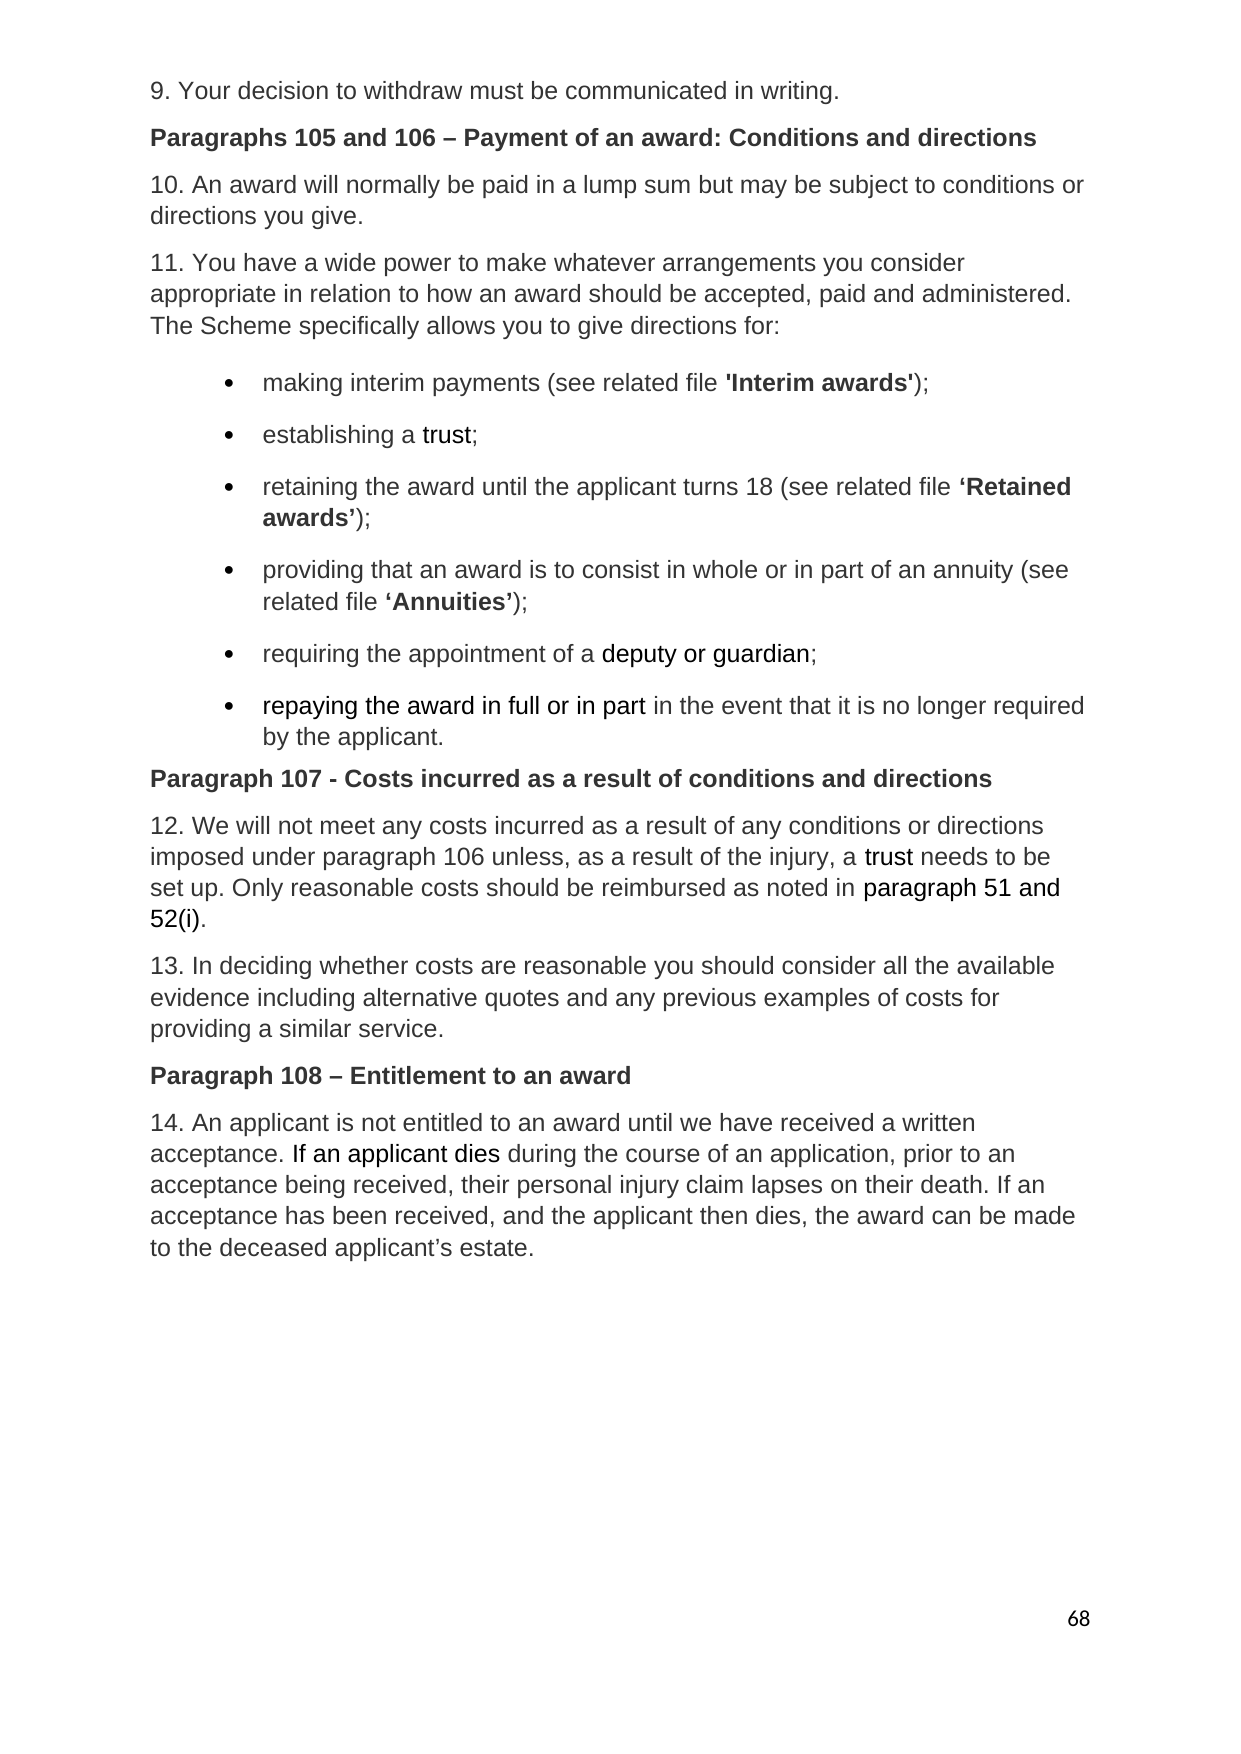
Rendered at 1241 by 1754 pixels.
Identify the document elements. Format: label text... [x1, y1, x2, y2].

list providing that an award is to consist in whole or in part of an annuity (see related file ‘Annuities’); [225, 553, 1090, 615]
text 12. We will not meet any costs incurred as a result of any conditions or directions imposed under paragraph 106 unless, as a result of the injury, a trust needs to be set up. Only reasonable costs should be reimbursed as noted in paragraph 51 and 52(i). [150, 808, 1090, 933]
text Paragraphs 105 and 106 – Payment of an award: Conditions and directions [150, 121, 1090, 152]
list requiring the appointment of a deputy or guardian; [225, 636, 1090, 667]
text 11. You have a wide power to make whatever arrangements you consider appropriate in relation to how an award should be accepted, paid and administered. The Scheme specifically allows you to give directions for: [150, 246, 1090, 339]
text 9. Your decision to withdraw must be communicated in writing. [150, 74, 1090, 105]
text 14. An applicant is not entitled to an award until we have received a written acceptance. If an applicant dies during the course of an application, prior to an acceptance being received, their personal injury claim lapses on their death. If an acceptance has been received, and the applicant then dies, the award can be made to the deceased applicant’s estate. [150, 1105, 1090, 1261]
list retaining the award until the applicant turns 18 (see related file ‘Retained awards’); [225, 469, 1090, 532]
list repaying the award in full or in part in the event that it is no longer required by the applicant. [225, 688, 1090, 751]
list making interim payments (see related file 'Interim awards'); [225, 365, 1090, 397]
list establishing a trust; [225, 417, 1090, 449]
text Paragraph 108 – Entitlement to an award [150, 1058, 1090, 1089]
text 10. An award will normally be paid in a lump sum but may be subject to conditions or directions you give. [150, 167, 1090, 230]
text Paragraph 107 - Costs incurred as a result of conditions and directions [150, 761, 1090, 792]
text 13. In deciding whether costs are reasonable you should consider all the available evidence including alternative quotes and any previous examples of costs for providing a similar service. [150, 949, 1090, 1042]
